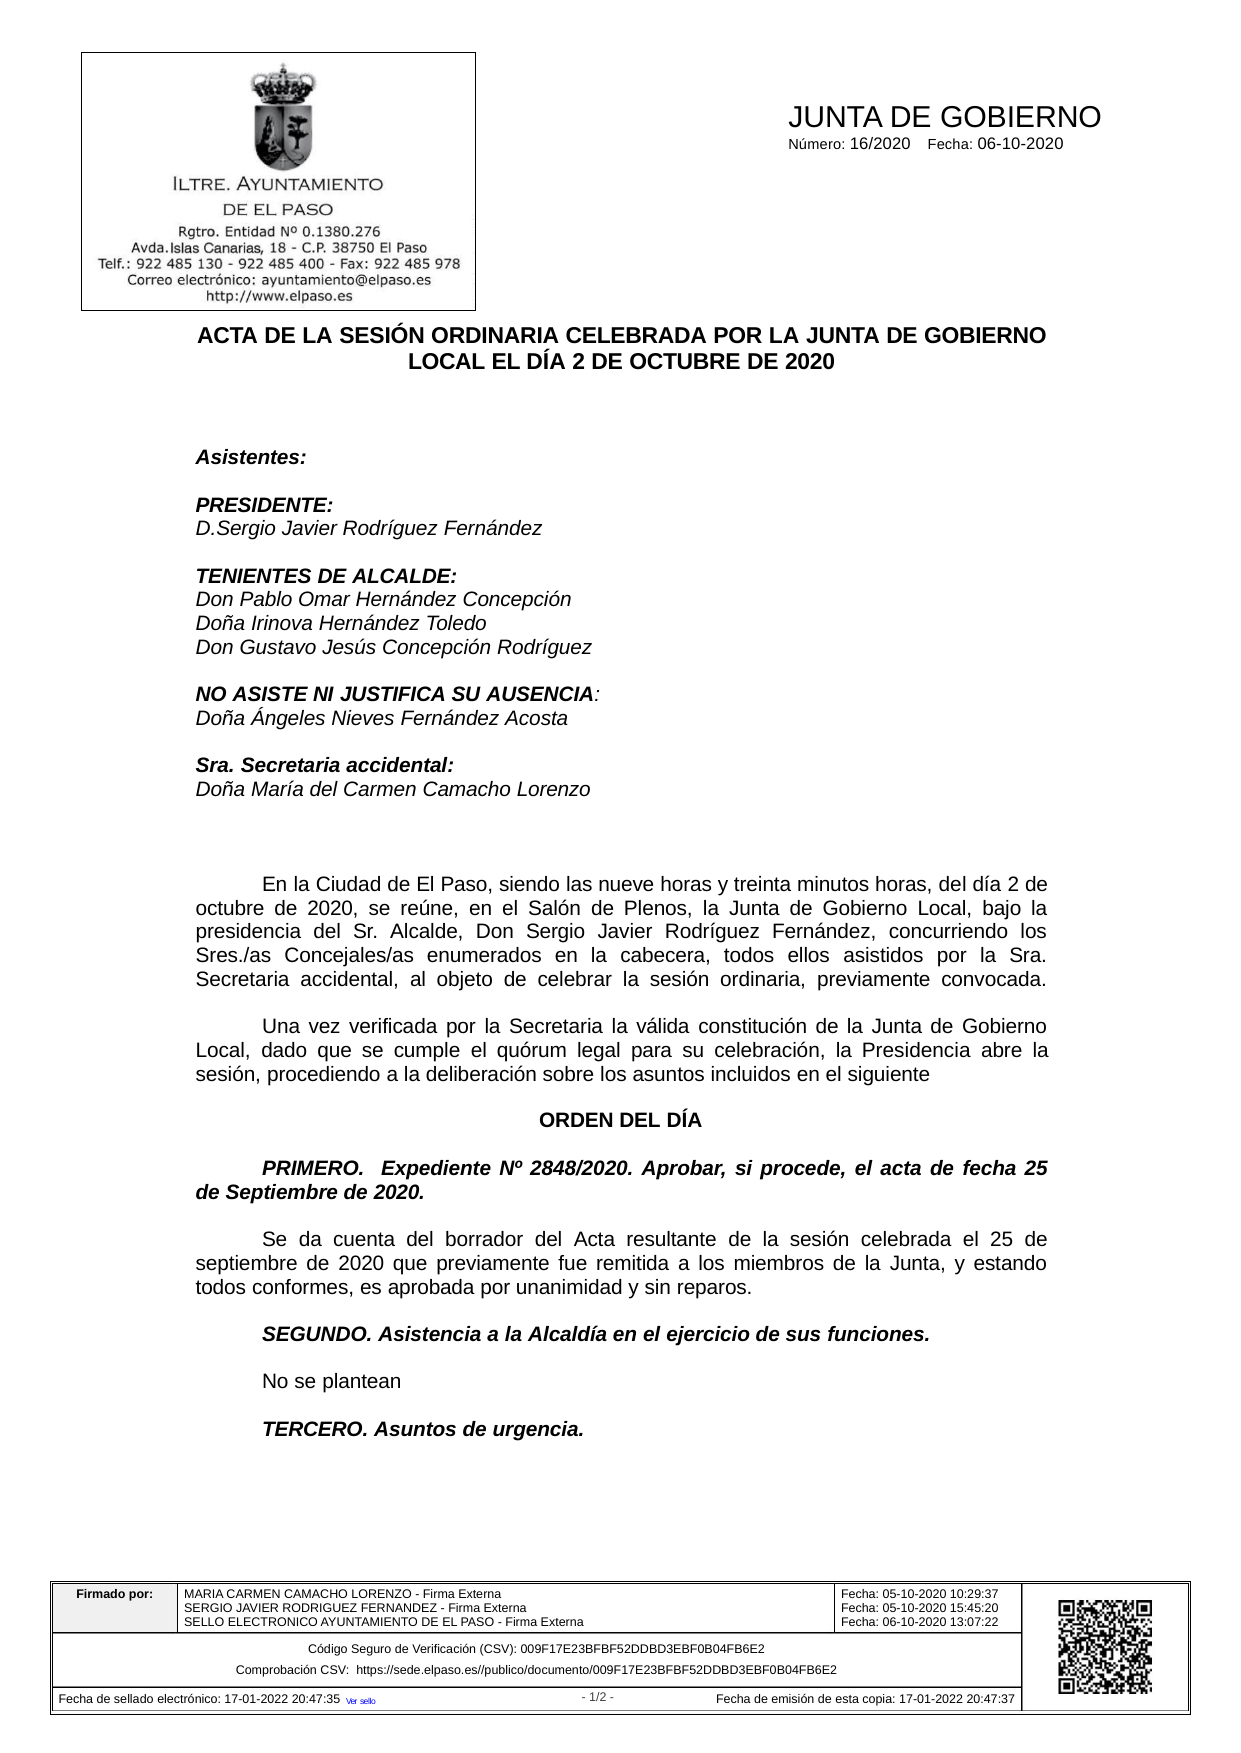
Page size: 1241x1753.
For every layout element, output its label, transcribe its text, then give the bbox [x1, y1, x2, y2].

text sesión, procediendo a la deliberación sobre los asuntos incluidos en el siguiente [195, 1062, 1070, 1086]
text En la Ciudad de El Paso, siendo las nueve horas y treinta minutos horas, del día 2 de [262, 873, 1070, 896]
picture [51, 1582, 1190, 1714]
text Doña María del Carmen Camacho Lorenzo [195, 778, 614, 801]
text MARIA CARMEN CAMACHO LORENZO - Firma Externa [184, 1587, 613, 1601]
text presidencia del Sr. Alcalde, Don Sergio Javier Rodríguez Fernández, concurriendo los [195, 920, 1070, 943]
text Fecha de sellado electrónico: 17-01-2022 20:47:35 Ver sello [58, 1692, 403, 1706]
text D.Sergio Javier Rodríguez Fernández [195, 517, 566, 540]
text Fecha de emisión de esta copia: 17-01-2022 20:47:37 [716, 1692, 1040, 1706]
text PRESIDENTE: [195, 494, 566, 517]
text Número: 16/2020 Fecha: 06-10-2020 [788, 134, 1129, 153]
text No se plantean [262, 1371, 952, 1394]
text Fecha: 05-10-2020 15:45:20 [841, 1601, 1022, 1615]
text SEGUNDO. Asistencia a la Alcaldía en el ejercicio de sus funciones. [262, 1323, 952, 1346]
text de Septiembre de 2020. [195, 1181, 1070, 1204]
text septiembre de 2020 que previamente fue remitida a los miembros de la Junta, y estando [195, 1252, 1070, 1275]
text Don Gustavo Jesús Concepción Rodríguez [195, 636, 616, 659]
text LOCAL EL DÍA 2 DE OCTUBRE DE 2020 [408, 349, 1068, 374]
text TERCERO. Asuntos de urgencia. [262, 1418, 608, 1441]
text - 1/2 - [581, 1691, 633, 1705]
text Sres./as Concejales/as enumerados en la cabecera, todos ellos asistidos por la Sra. [195, 944, 1070, 967]
text TENIENTES DE ALCALDE: [195, 565, 595, 588]
text todos conformes, es aprobada por unanimidad y sin reparos. [195, 1276, 1070, 1299]
text Código Seguro de Verificación (CSV): 009F17E23BFBF52DDBD3EBF0B04FB6E2 [308, 1642, 863, 1656]
text Sra. Secretaria accidental: [195, 754, 614, 777]
text Doña Irinova Hernández Toledo [195, 612, 595, 635]
text Fecha: 05-10-2020 10:29:37 [841, 1587, 1022, 1601]
text NO ASISTE NI JUSTIFICA SU AUSENCIA: [195, 683, 623, 706]
text SERGIO JAVIER RODRIGUEZ FERNANDEZ - Firma Externa [184, 1601, 613, 1615]
text Local, dado que se cumple el quórum legal para su celebración, la Presidencia abre la [195, 1039, 1070, 1062]
picture [82, 53, 475, 310]
text Firmado por: [76, 1587, 172, 1601]
text SELLO ELECTRONICO AYUNTAMIENTO DE EL PASO - Firma Externa [184, 1615, 613, 1629]
text octubre de 2020, se reúne, en el Salón de Plenos, la Junta de Gobierno Local, bajo la [195, 897, 1070, 920]
text Fecha: 06-10-2020 13:07:22 [841, 1615, 1022, 1629]
text Una vez verificada por la Secretaria la válida constitución de la Junta de Gobierno [262, 1015, 1070, 1038]
text JUNTA DE GOBIERNO [788, 101, 1129, 134]
text Don Pablo Omar Hernández Concepción [195, 588, 595, 611]
text Secretaria accidental, al objeto de celebrar la sesión ordinaria, previamente convocada. [195, 968, 1070, 991]
text ORDEN DEL DÍA [539, 1109, 727, 1132]
text Comprobación CSV: https://sede.elpaso.es//publico/documento/009F17E23BFBF52DDBD3EBF0B04FB6E2 [236, 1663, 863, 1677]
text PRIMERO. Expediente Nº 2848/2020. Aprobar, si procede, el acta de fecha 25 [262, 1157, 1070, 1180]
text Se da cuenta del borrador del Acta resultante de la sesión celebrada el 25 de [262, 1228, 1070, 1251]
text ACTA DE LA SESIÓN ORDINARIA CELEBRADA POR LA JUNTA DE GOBIERNO [197, 324, 1068, 349]
text Asistentes: [195, 446, 332, 469]
text Doña Ángeles Nieves Fernández Acosta [195, 707, 623, 730]
